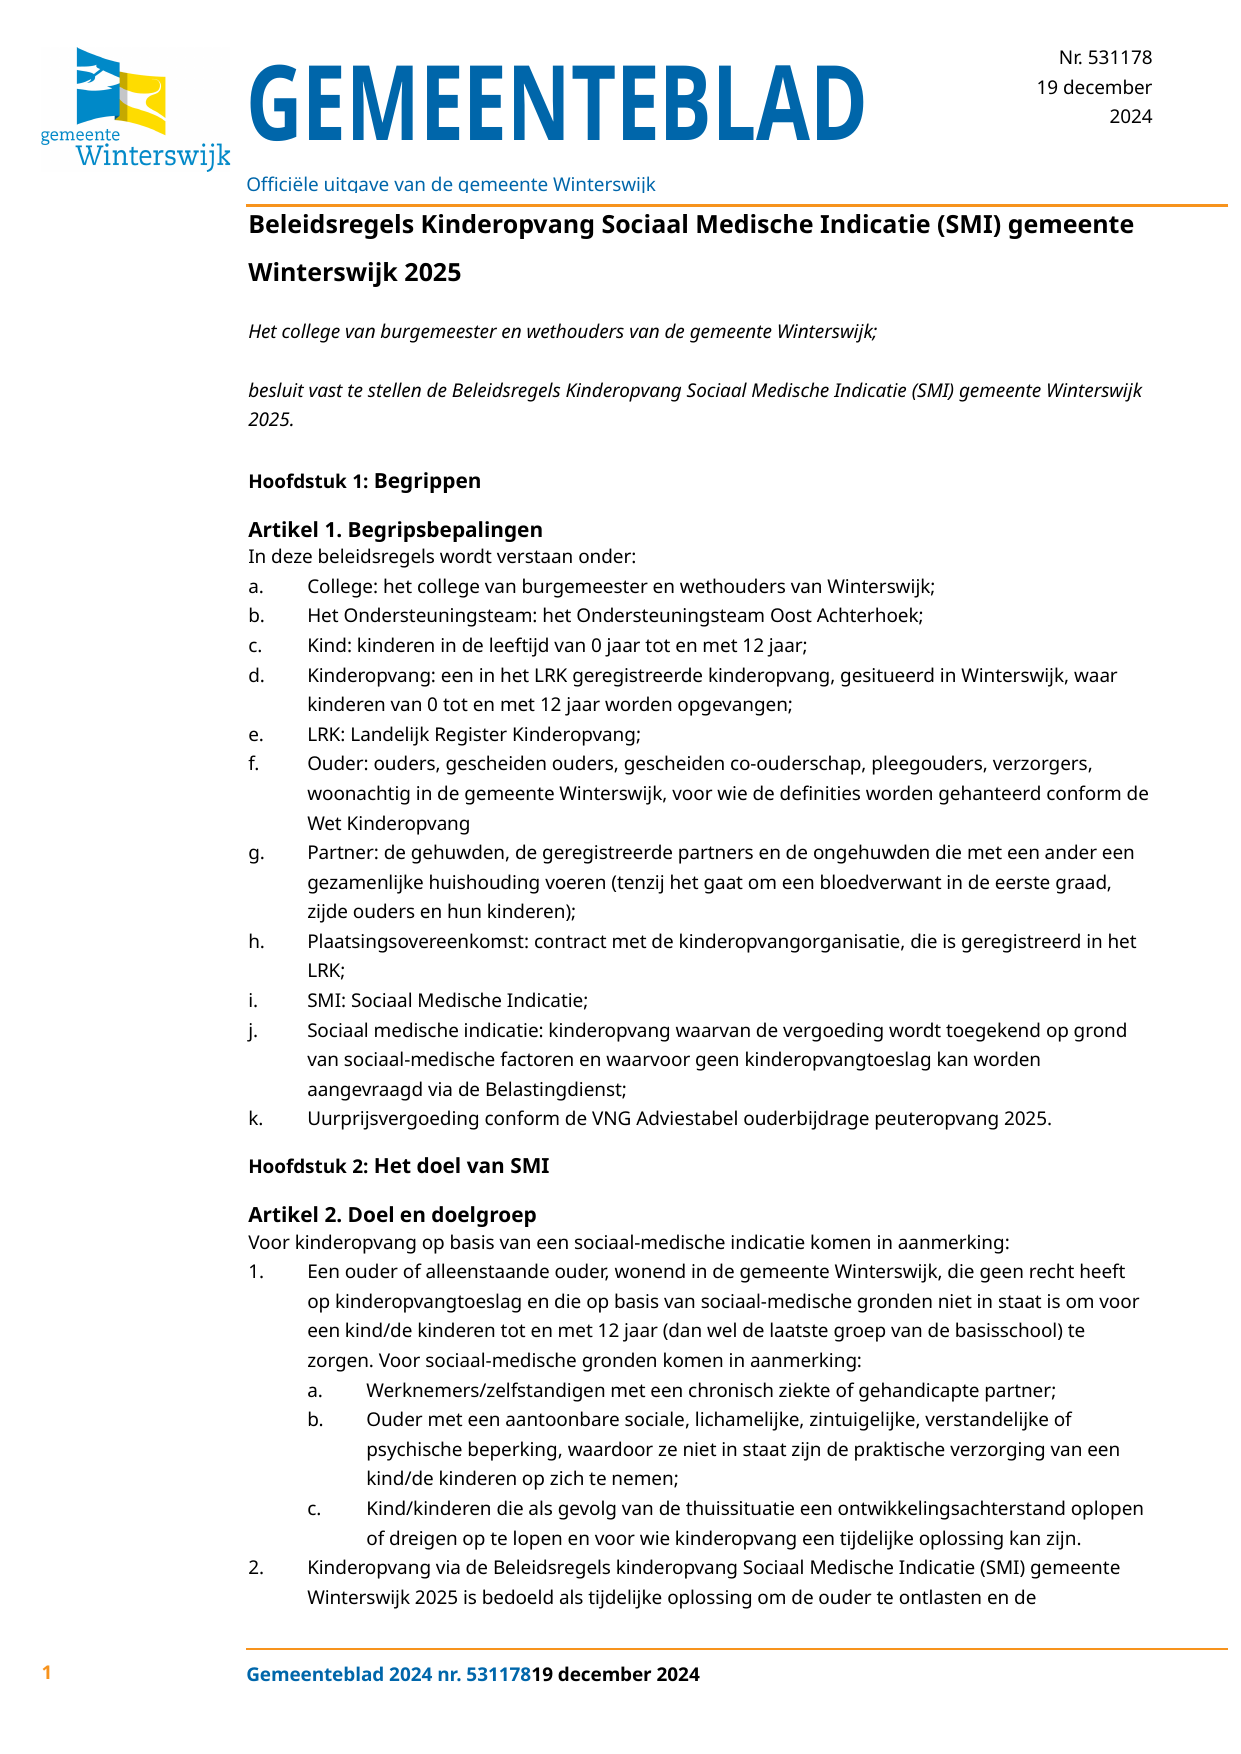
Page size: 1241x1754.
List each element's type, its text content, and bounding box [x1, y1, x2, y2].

text Hoofdstuk 2: Het doel van SMI [248, 1151, 1152, 1180]
list Ouder: ouders, gescheiden ouders, gescheiden co-ouderschap, pleegouders, verzorgers, woonachtig in de gemeente Winterswijk, voor wie de definities worden gehanteerd conform de Wet Kinderopvang [248, 751, 1152, 836]
list Plaatsingsovereenkomst: contract met de kinderopvangorganisatie, die is geregistreerd in het LRK; [248, 928, 1152, 983]
list College: het college van burgemeester en wethouders van Winterswijk; [248, 573, 1152, 599]
list Werknemers/zelfstandigen met een chronisch ziekte of gehandicapte partner; [307, 1377, 1152, 1403]
list LRK: Landelijk Register Kinderopvang; [248, 721, 1152, 747]
text Hoofdstuk 1: Begrippen [248, 466, 1152, 494]
list Kinderopvang via de Beleidsregels kinderopvang Sociaal Medische Indicatie (SMI) gemeente Winterswijk 2025 is bedoeld als tijdelijke oplossing om de ouder te ontlasten en de [248, 1554, 1152, 1610]
list Ouder met een aantoonbare sociale, lichamelijke, zintuigelijke, verstandelijke of psychische beperking, waardoor ze niet in staat zijn de praktische verzorging van een kind/de kinderen op zich te nemen; [307, 1406, 1152, 1491]
list Het Ondersteuningsteam: het Ondersteuningsteam Oost Achterhoek; [248, 603, 1152, 628]
picture [41, 47, 231, 172]
text Het college van burgemeester en wethouders van de gemeente Winterswijk; [248, 318, 1152, 344]
list Kinderopvang: een in het LRK geregistreerde kinderopvang, gesitueerd in Winterswijk, waar kinderen van 0 tot en met 12 jaar worden opgevangen; [248, 662, 1152, 717]
text In deze beleidsregels wordt verstaan onder: [248, 543, 1152, 569]
text Artikel 1. Begripsbepalingen [248, 515, 1152, 543]
text Beleidsregels Kinderopvang Sociaal Medische Indicatie (SMI) gemeente Winterswijk 2025 [248, 207, 1152, 288]
list Sociaal medische indicatie: kinderopvang waarvan de vergoeding wordt toegekend op grond van sociaal-medische factoren en waarvoor geen kinderopvangtoeslag kan worden aangevraagd via de Belastingdienst; [248, 1017, 1152, 1102]
list Uurprijsvergoeding conform de VNG Adviestabel ouderbijdrage peuteropvang 2025. [248, 1106, 1152, 1131]
list Kind/kinderen die als gevolg van de thuissituatie een ontwikkelingsachterstand oplopen of dreigen op te lopen en voor wie kinderopvang een tijdelijke oplossing kan zijn. [307, 1495, 1152, 1551]
list SMI: Sociaal Medische Indicatie; [248, 987, 1152, 1013]
list Partner: de gehuwden, de geregistreerde partners en de ongehuwden die met een ander een gezamenlijke huishouding voeren (tenzij het gaat om een bloedverwant in de eerste graad, zijde ouders en hun kinderen); [248, 839, 1152, 924]
picture [225, 153, 231, 162]
list Een ouder of alleenstaande ouder, wonend in de gemeente Winterswijk, die geen recht heeft op kinderopvangtoeslag en die op basis van sociaal-medische gronden niet in staat is om voor een kind/de kinderen tot en met 12 jaar (dan wel de laatste groep van de basisschool) te zorgen. Voor sociaal-medische gronden komen in aanmerking: [248, 1258, 1152, 1373]
text Voor kinderopvang op basis van een sociaal-medische indicatie komen in aanmerking: [248, 1229, 1152, 1255]
text besluit vast te stellen de Beleidsregels Kinderopvang Sociaal Medische Indicatie (SMI) gemeente Winterswijk 2025. [248, 377, 1152, 432]
text Artikel 2. Doel en doelgroep [248, 1201, 1152, 1229]
list Kind: kinderen in de leeftijd van 0 jaar tot en met 12 jaar; [248, 632, 1152, 658]
